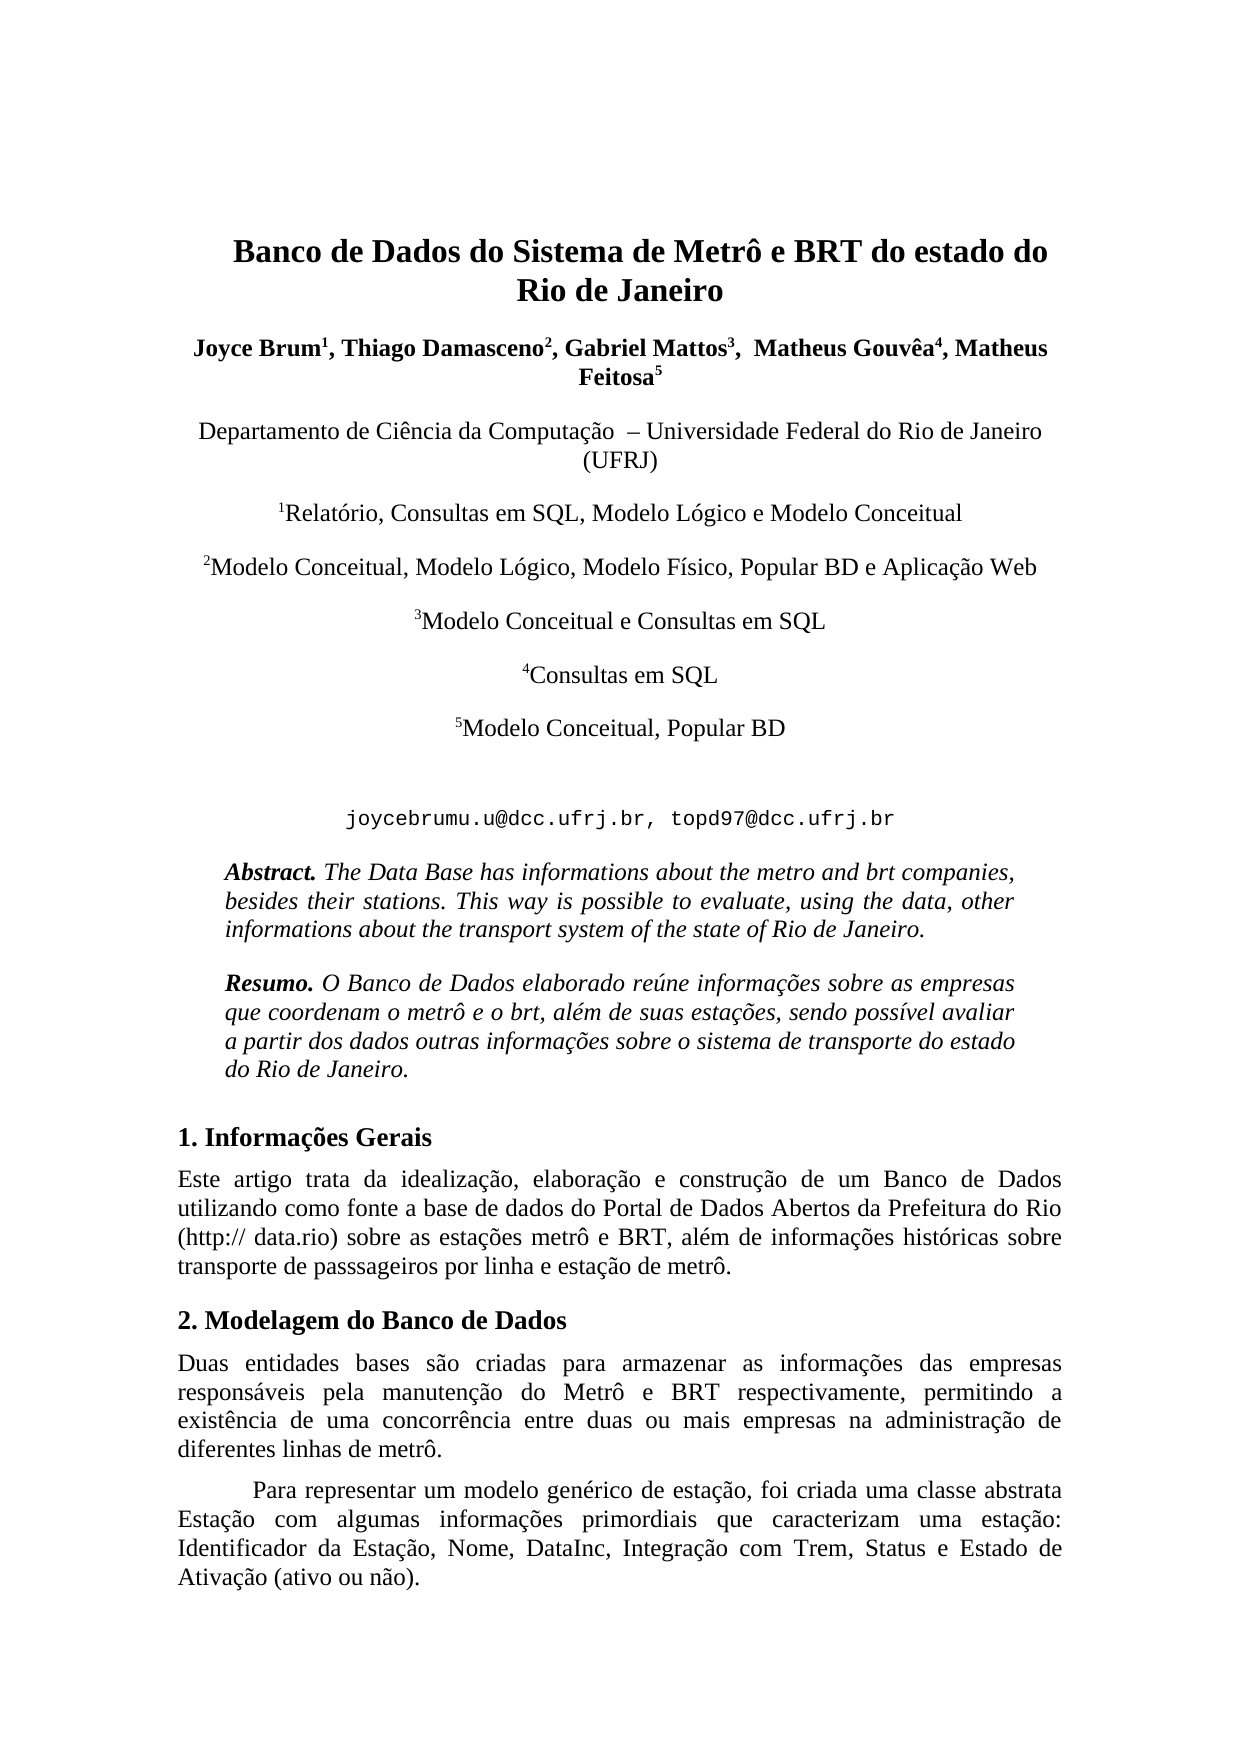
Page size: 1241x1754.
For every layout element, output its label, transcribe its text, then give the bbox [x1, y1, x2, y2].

text Para representar um modelo genérico de estação, foi criada uma classe abstrata Estação com algumas informações primordiais que caracterizam uma estação: Identificador da Estação, Nome, DataInc, Integração com Trem, Status e Estado de Ativação (ativo ou não). [177, 1476, 1063, 1591]
text 5Modelo Conceitual, Popular BD [177, 713, 1063, 742]
text Abstract. The Data Base has informations about the metro and brt companies, besides their stations. This way is possible to evaluate, using the data, other informations about the transport system of the state of Rio de Janeiro. [224, 857, 1016, 943]
text joycebrumu.u@dcc.ufrj.br, topd97@dcc.ufrj.br [177, 808, 1063, 832]
subtitle 1. Informações Gerais [177, 1121, 1063, 1152]
text Duas entidades bases são criadas para armazenar as informações das empresas responsáveis pela manutenção do Metrô e BRT respectivamente, permitindo a existência de uma concorrência entre duas ou mais empresas na administração de diferentes linhas de metrô. [177, 1348, 1063, 1463]
subtitle Banco de Dados do Sistema de Metrô e BRT do estado do Rio de Janeiro [177, 232, 1063, 308]
text 1Relatório, Consultas em SQL, Modelo Lógico e Modelo Conceitual [177, 498, 1063, 527]
subtitle 2. Modelagem do Banco de Dados [177, 1304, 1063, 1336]
text Departamento de Ciência da Computação – Universidade Federal do Rio de Janeiro (UFRJ) [177, 416, 1063, 473]
text 4Consultas em SQL [177, 660, 1063, 688]
text Este artigo trata da idealização, elaboração e construção de um Banco de Dados utilizando como fonte a base de dados do Portal de Dados Abertos da Prefeitura do Rio (http:// data.rio) sobre as estações metrô e BRT, além de informações históricas sobre transporte de passsageiros por linha e estação de metrô. [177, 1164, 1063, 1279]
text 3Modelo Conceitual e Consultas em SQL [177, 606, 1063, 635]
text 2Modelo Conceitual, Modelo Lógico, Modelo Físico, Popular BD e Aplicação Web [177, 552, 1063, 581]
text Joyce Brum1, Thiago Damasceno2, Gabriel Mattos3, Matheus Gouvêa4, Matheus Feitosa5 [177, 333, 1063, 391]
text Resumo. O Banco de Dados elaborado reúne informações sobre as empresas que coordenam o metrô e o brt, além de suas estações, sendo possível avaliar a partir dos dados outras informações sobre o sistema de transporte do estado do Rio de Janeiro. [224, 968, 1016, 1083]
